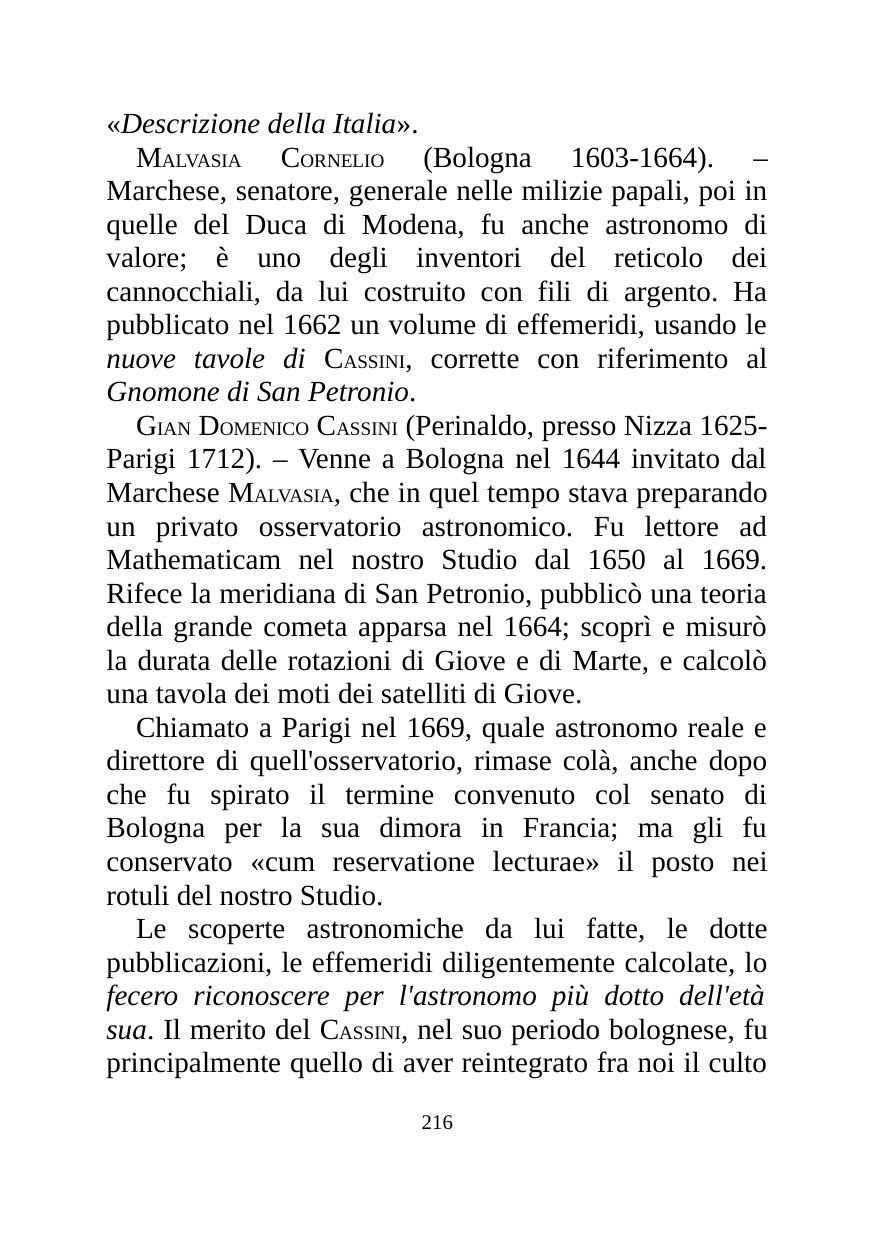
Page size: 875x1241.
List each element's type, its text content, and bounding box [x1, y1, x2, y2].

text Le scoperte astronomiche da lui fatte, le dotte pubblicazioni, le effemeridi diligentemente calcolate, lo fecero riconoscere per l'astronomo più dotto dell'età sua. Il merito del Cassini, nel suo periodo bolognese, fu principalmente quello di aver reintegrato fra noi il culto [106, 911, 768, 1079]
text Gian Domenico Cassini (Perinaldo, presso Nizza 1625-Parigi 1712). – Venne a Bologna nel 1644 invitato dal Marchese Malvasia, che in quel tempo stava preparando un privato osservatorio astronomico. Fu lettore ad Mathematicam nel nostro Studio dal 1650 al 1669. Rifece la meridiana di San Petronio, pubblicò una teoria della grande cometa apparsa nel 1664; scoprì e misurò la durata delle rotazioni di Giove e di Marte, e calcolò una tavola dei moti dei satelliti di Giove. [106, 408, 768, 710]
text Chiamato a Parigi nel 1669, quale astronomo reale e direttore di quell'osservatorio, rimase colà, anche dopo che fu spirato il termine convenuto col senato di Bologna per la sua dimora in Francia; ma gli fu conservato «cum reservatione lecturae» il posto nei rotuli del nostro Studio. [106, 710, 768, 911]
text «Descrizione della Italia». [106, 106, 768, 140]
text Malvasia Cornelio (Bologna 1603-1664). – Marchese, senatore, generale nelle milizie papali, poi in quelle del Duca di Modena, fu anche astronomo di valore; è uno degli inventori del reticolo dei cannocchiali, da lui costruito con fili di argento. Ha pubblicato nel 1662 un volume di effemeridi, usando le nuove tavole di Cassini, corrette con riferimento al Gnomone di San Petronio. [106, 140, 768, 408]
